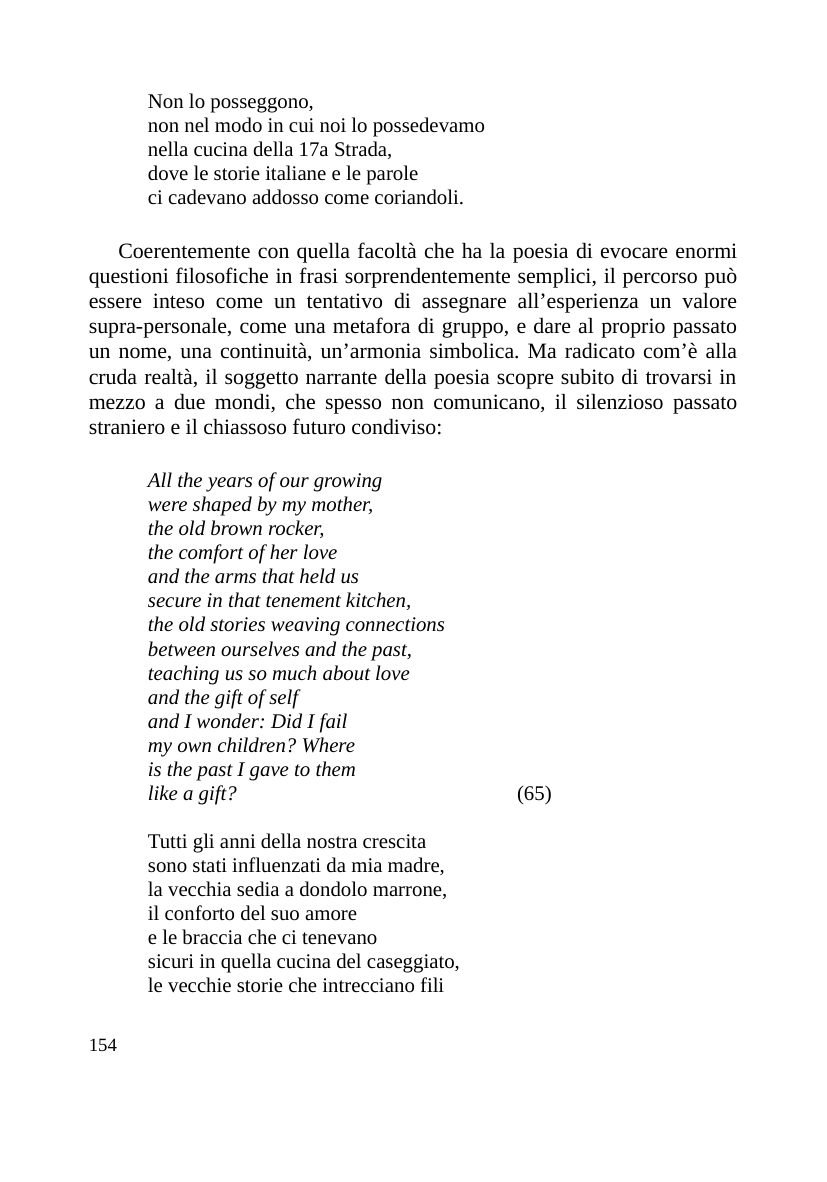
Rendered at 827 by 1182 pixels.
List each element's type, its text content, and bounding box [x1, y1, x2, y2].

text dove le storie italiane e le parole [148, 161, 709, 185]
text the comfort of her love [148, 540, 709, 564]
text and I wonder: Did I fail [148, 709, 709, 733]
text sicuri in quella cucina del caseggiato, [148, 949, 709, 973]
text le vecchie storie che intrecciano fili [148, 973, 709, 997]
text e le braccia che ci tenevano [148, 925, 709, 949]
text All the years of our growing [148, 468, 709, 492]
text and the gift of self [148, 684, 709, 709]
text is the past I gave to them [148, 757, 709, 781]
text my own children? Where [148, 733, 709, 757]
text teaching us so much about love [148, 661, 709, 684]
text la vecchia sedia a dondolo marrone, [148, 877, 709, 901]
text non nel modo in cui noi lo possedevamo [148, 113, 709, 137]
text secure in that tenement kitchen, [148, 588, 709, 612]
text the old stories weaving connections [148, 612, 709, 636]
text Non lo posseggono, [148, 88, 709, 113]
text the old brown rocker, [148, 516, 709, 540]
text like a gift? (65) [148, 781, 709, 805]
text sono stati influenzati da mia madre, [148, 853, 709, 877]
text Tutti gli anni della nostra crescita [148, 829, 709, 853]
text were shaped by my mother, [148, 492, 709, 516]
text ci cadevano addosso come coriandoli. [148, 185, 709, 209]
text between ourselves and the past, [148, 636, 709, 661]
text and the arms that held us [148, 564, 709, 588]
text nella cucina della 17a Strada, [148, 137, 709, 161]
text il conforto del suo amore [148, 901, 709, 925]
text Coerentemente con quella facoltà che ha la poesia di evocare enormi questioni filosofiche in frasi sorprendentemente semplici, il percorso può essere inteso come un tentativo di assegnare all’esperienza un valore supra-personale, come una metafora di gruppo, e dare al proprio passato un nome, una continuità, un’armonia simbolica. Ma radicato com’è alla cruda realtà, il soggetto narrante della poesia scopre subito di trovarsi in mezzo a due mondi, che spesso non comunicano, il silenzioso passato straniero e il chiassoso futuro condiviso: [88, 238, 738, 439]
